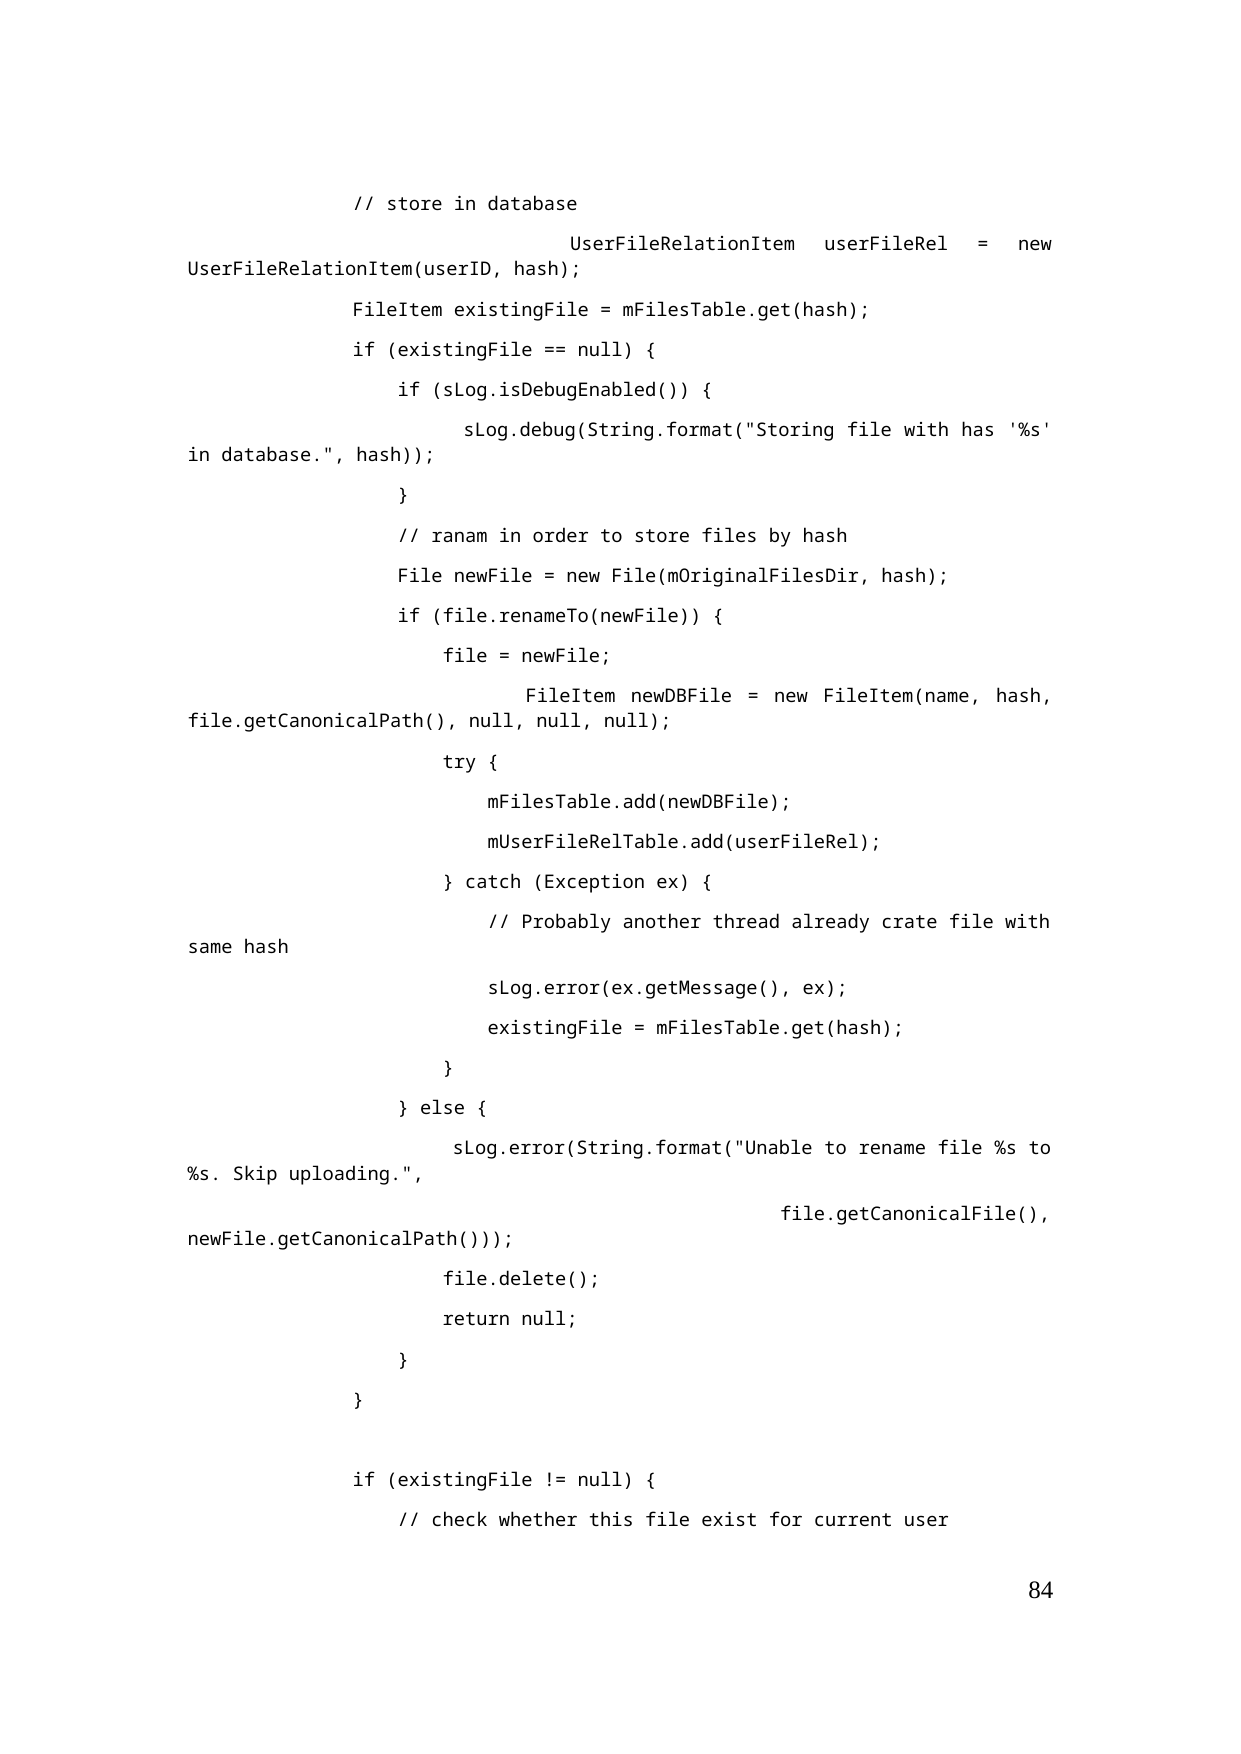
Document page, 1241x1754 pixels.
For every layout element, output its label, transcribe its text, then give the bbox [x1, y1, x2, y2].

text } [187, 1386, 1053, 1411]
text } else { [187, 1094, 1053, 1120]
text existingFile = mFilesTable.get(hash); [187, 1014, 1053, 1039]
text // Probably another thread already crate file with same hash [187, 908, 1053, 959]
text } [187, 1054, 1053, 1080]
text mUserFileRelTable.add(userFileRel); [187, 828, 1053, 854]
text if (existingFile != null) { [187, 1466, 1053, 1492]
text } catch (Exception ex) { [187, 868, 1053, 894]
text } [187, 1346, 1053, 1371]
text sLog.debug(String.format("Storing file with has '%s' in database.", hash)); [187, 416, 1053, 467]
text if (existingFile == null) { [187, 336, 1053, 361]
text mFilesTable.add(newDBFile); [187, 788, 1053, 813]
text UserFileRelationItem userFileRel = new UserFileRelationItem(userID, hash); [187, 230, 1053, 281]
text sLog.error(String.format("Unable to rename file %s to %s. Skip uploading.", [187, 1134, 1053, 1185]
text // check whether this file exist for current user [187, 1506, 1053, 1532]
text return null; [187, 1306, 1053, 1331]
text if (file.renameTo(newFile)) { [187, 602, 1053, 628]
text sLog.error(ex.getMessage(), ex); [187, 974, 1053, 999]
text // store in database [187, 190, 1053, 216]
text file.getCanonicalFile(), newFile.getCanonicalPath())); [187, 1200, 1053, 1251]
text file.delete(); [187, 1266, 1053, 1291]
text FileItem newDBFile = new FileItem(name, hash, file.getCanonicalPath(), null, null, null); [187, 682, 1053, 733]
text } [187, 482, 1053, 507]
text FileItem existingFile = mFilesTable.get(hash); [187, 296, 1053, 321]
text File newFile = new File(mOriginalFilesDir, hash); [187, 562, 1053, 587]
text // ranam in order to store files by hash [187, 522, 1053, 547]
text try { [187, 748, 1053, 773]
text file = newFile; [187, 642, 1053, 668]
text if (sLog.isDebugEnabled()) { [187, 376, 1053, 402]
